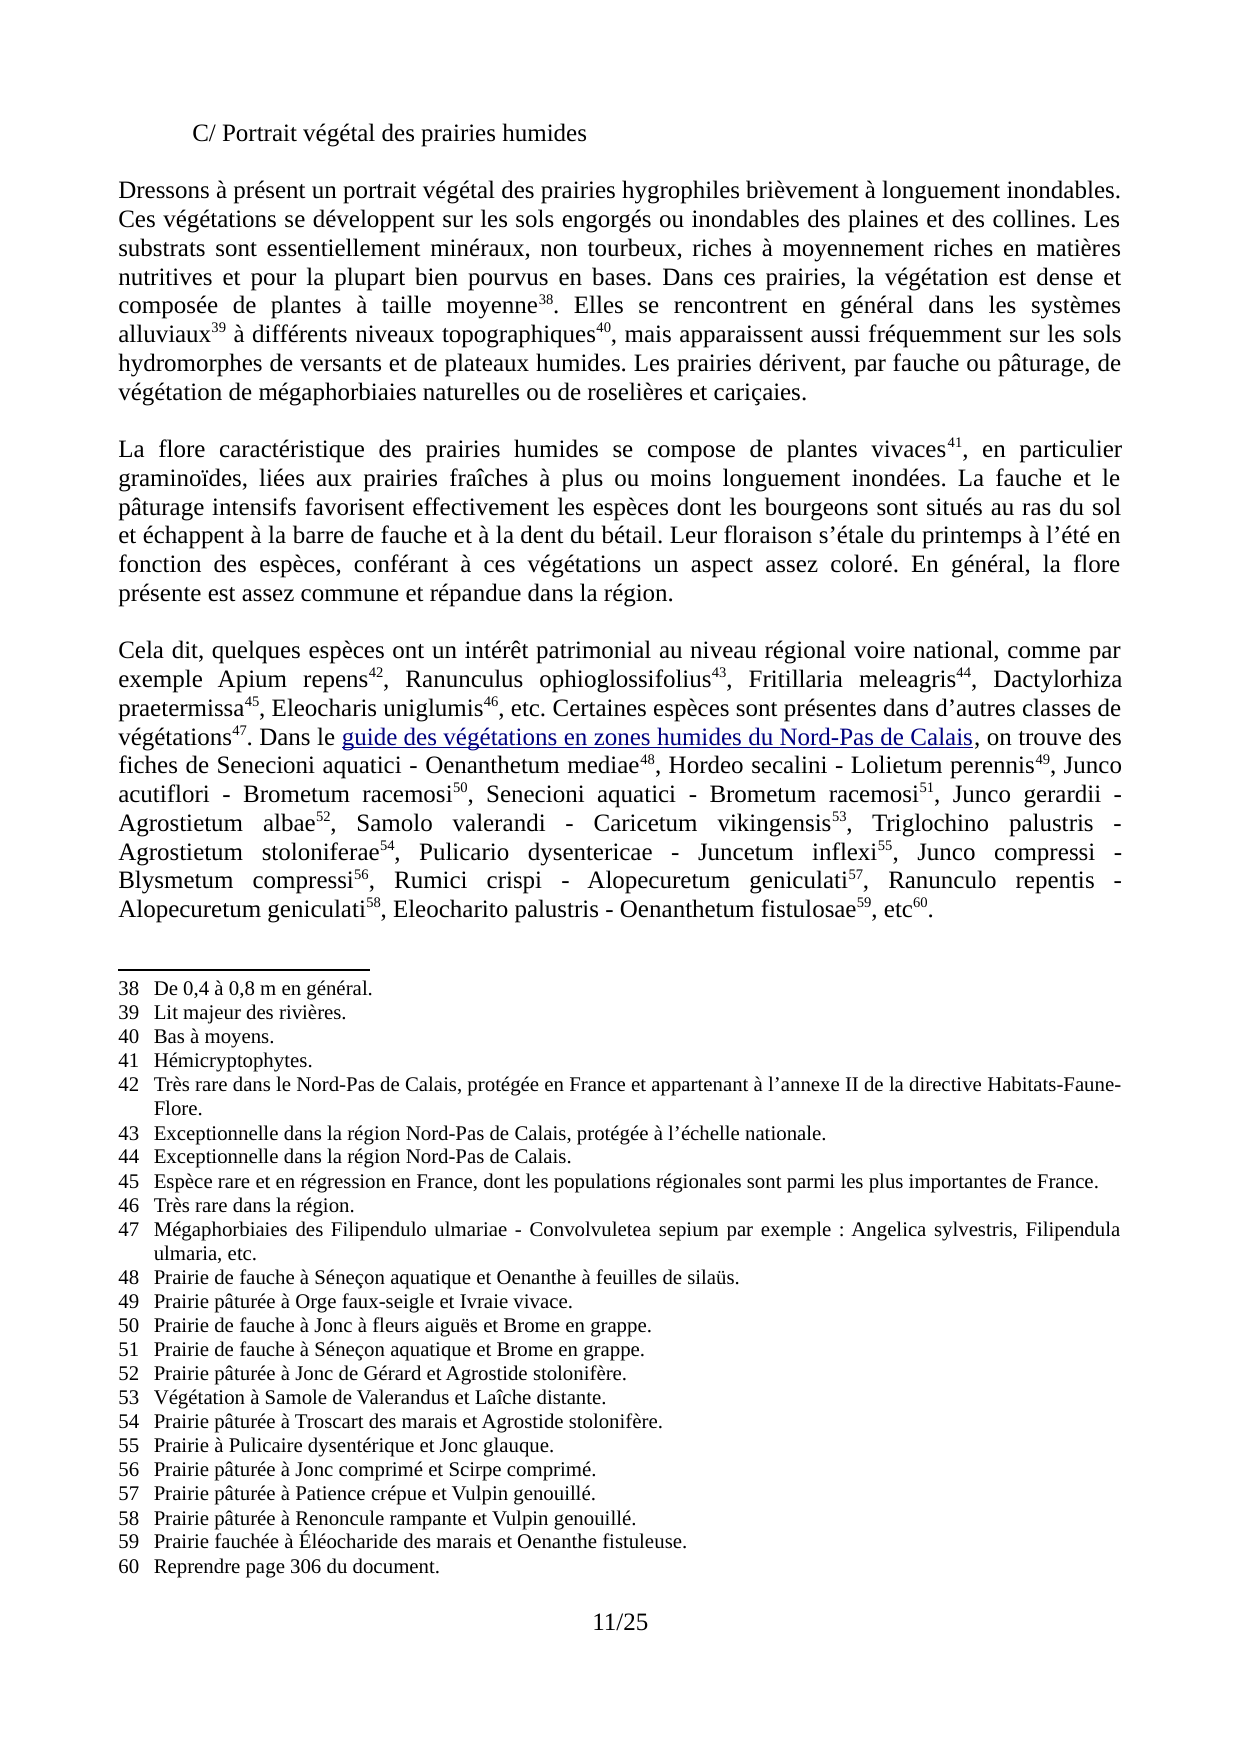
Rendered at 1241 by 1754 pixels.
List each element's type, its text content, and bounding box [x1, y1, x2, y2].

text Mégaphorbiaies des Filipendulo ulmariae - Convolvuletea sepium par exemple : Angelica sylvestris, Filipendula ulmaria, etc. [118, 1217, 1122, 1265]
text Très rare dans la région. [118, 1193, 1122, 1217]
text Prairie de fauche à Séneçon aquatique et Oenanthe à feuilles de silaüs. [118, 1265, 1122, 1289]
text Espèce rare et en régression en France, dont les populations régionales sont parmi les plus importantes de France. [118, 1168, 1122, 1193]
text Prairie de fauche à Jonc à fleurs aiguës et Brome en grappe. [118, 1313, 1122, 1337]
text Cela dit, quelques espèces ont un intérêt patrimonial au niveau régional voire national, comme par exemple Apium repens, Ranunculus ophioglossifolius, Fritillaria meleagris, Dactylorhiza praetermissa, Eleocharis uniglumis, etc. Certaines espèces sont présentes dans d’autres classes de végétations. Dans le guide des végétations en zones humides du Nord-Pas de Calais, on trouve des fiches de Senecioni aquatici - Oenanthetum mediae, Hordeo secalini - Lolietum perennis, Junco acutiflori - Brometum racemosi, Senecioni aquatici - Brometum racemosi, Junco gerardii - Agrostietum albae, Samolo valerandi - Caricetum vikingensis, Triglochino palustris - Agrostietum stoloniferae, Pulicario dysentericae - Juncetum inflexi, Junco compressi - Blysmetum compressi, Rumici crispi - Alopecuretum geniculati, Ranunculo repentis - Alopecuretum geniculati, Eleocharito palustris - Oenanthetum fistulosae, etc. [118, 636, 1122, 923]
text Bas à moyens. [118, 1024, 1122, 1048]
text Prairie fauchée à Éléocharide des marais et Oenanthe fistuleuse. [118, 1529, 1122, 1553]
text Reprendre page 306 du document. [118, 1553, 1122, 1578]
text Prairie à Pulicaire dysentérique et Jonc glauque. [118, 1433, 1122, 1457]
text Prairie de fauche à Séneçon aquatique et Brome en grappe. [118, 1337, 1122, 1361]
text Exceptionnelle dans la région Nord-Pas de Calais. [118, 1144, 1122, 1168]
text Prairie pâturée à Renoncule rampante et Vulpin genouillé. [118, 1505, 1122, 1529]
text La flore caractéristique des prairies humides se compose de plantes vivaces, en particulier graminoïdes, liées aux prairies fraîches à plus ou moins longuement inondées. La fauche et le pâturage intensifs favorisent effectivement les espèces dont les bourgeons sont situés au ras du sol et échappent à la barre de fauche et à la dent du bétail. Leur floraison s’étale du printemps à l’été en fonction des espèces, conférant à ces végétations un aspect assez coloré. En général, la flore présente est assez commune et répandue dans la région. [118, 434, 1122, 607]
text Très rare dans le Nord-Pas de Calais, protégée en France et appartenant à l’annexe II de la directive Habitats-Faune-Flore. [118, 1072, 1122, 1120]
text Prairie pâturée à Jonc comprimé et Scirpe comprimé. [118, 1457, 1122, 1481]
text Prairie pâturée à Troscart des marais et Agrostide stolonifère. [118, 1409, 1122, 1433]
text De 0,4 à 0,8 m en général. [118, 976, 1122, 1000]
text Hémicryptophytes. [118, 1048, 1122, 1072]
text Prairie pâturée à Orge faux-seigle et Ivraie vivace. [118, 1289, 1122, 1313]
text Prairie pâturée à Jonc de Gérard et Agrostide stolonifère. [118, 1361, 1122, 1385]
text C/ Portrait végétal des prairies humides [118, 118, 1122, 147]
text Lit majeur des rivières. [118, 1000, 1122, 1024]
text Végétation à Samole de Valerandus et Laîche distante. [118, 1385, 1122, 1409]
text Prairie pâturée à Patience crépue et Vulpin genouillé. [118, 1481, 1122, 1505]
text Dressons à présent un portrait végétal des prairies hygrophiles brièvement à longuement inondables. Ces végétations se développent sur les sols engorgés ou inondables des plaines et des collines. Les substrats sont essentiellement minéraux, non tourbeux, riches à moyennement riches en matières nutritives et pour la plupart bien pourvus en bases. Dans ces prairies, la végétation est dense et composée de plantes à taille moyenne. Elles se rencontrent en général dans les systèmes alluviaux à différents niveaux topographiques, mais apparaissent aussi fréquemment sur les sols hydromorphes de versants et de plateaux humides. Les prairies dérivent, par fauche ou pâturage, de végétation de mégaphorbiaies naturelles ou de roselières et cariçaies. [118, 176, 1122, 406]
text Exceptionnelle dans la région Nord-Pas de Calais, protégée à l’échelle nationale. [118, 1120, 1122, 1144]
